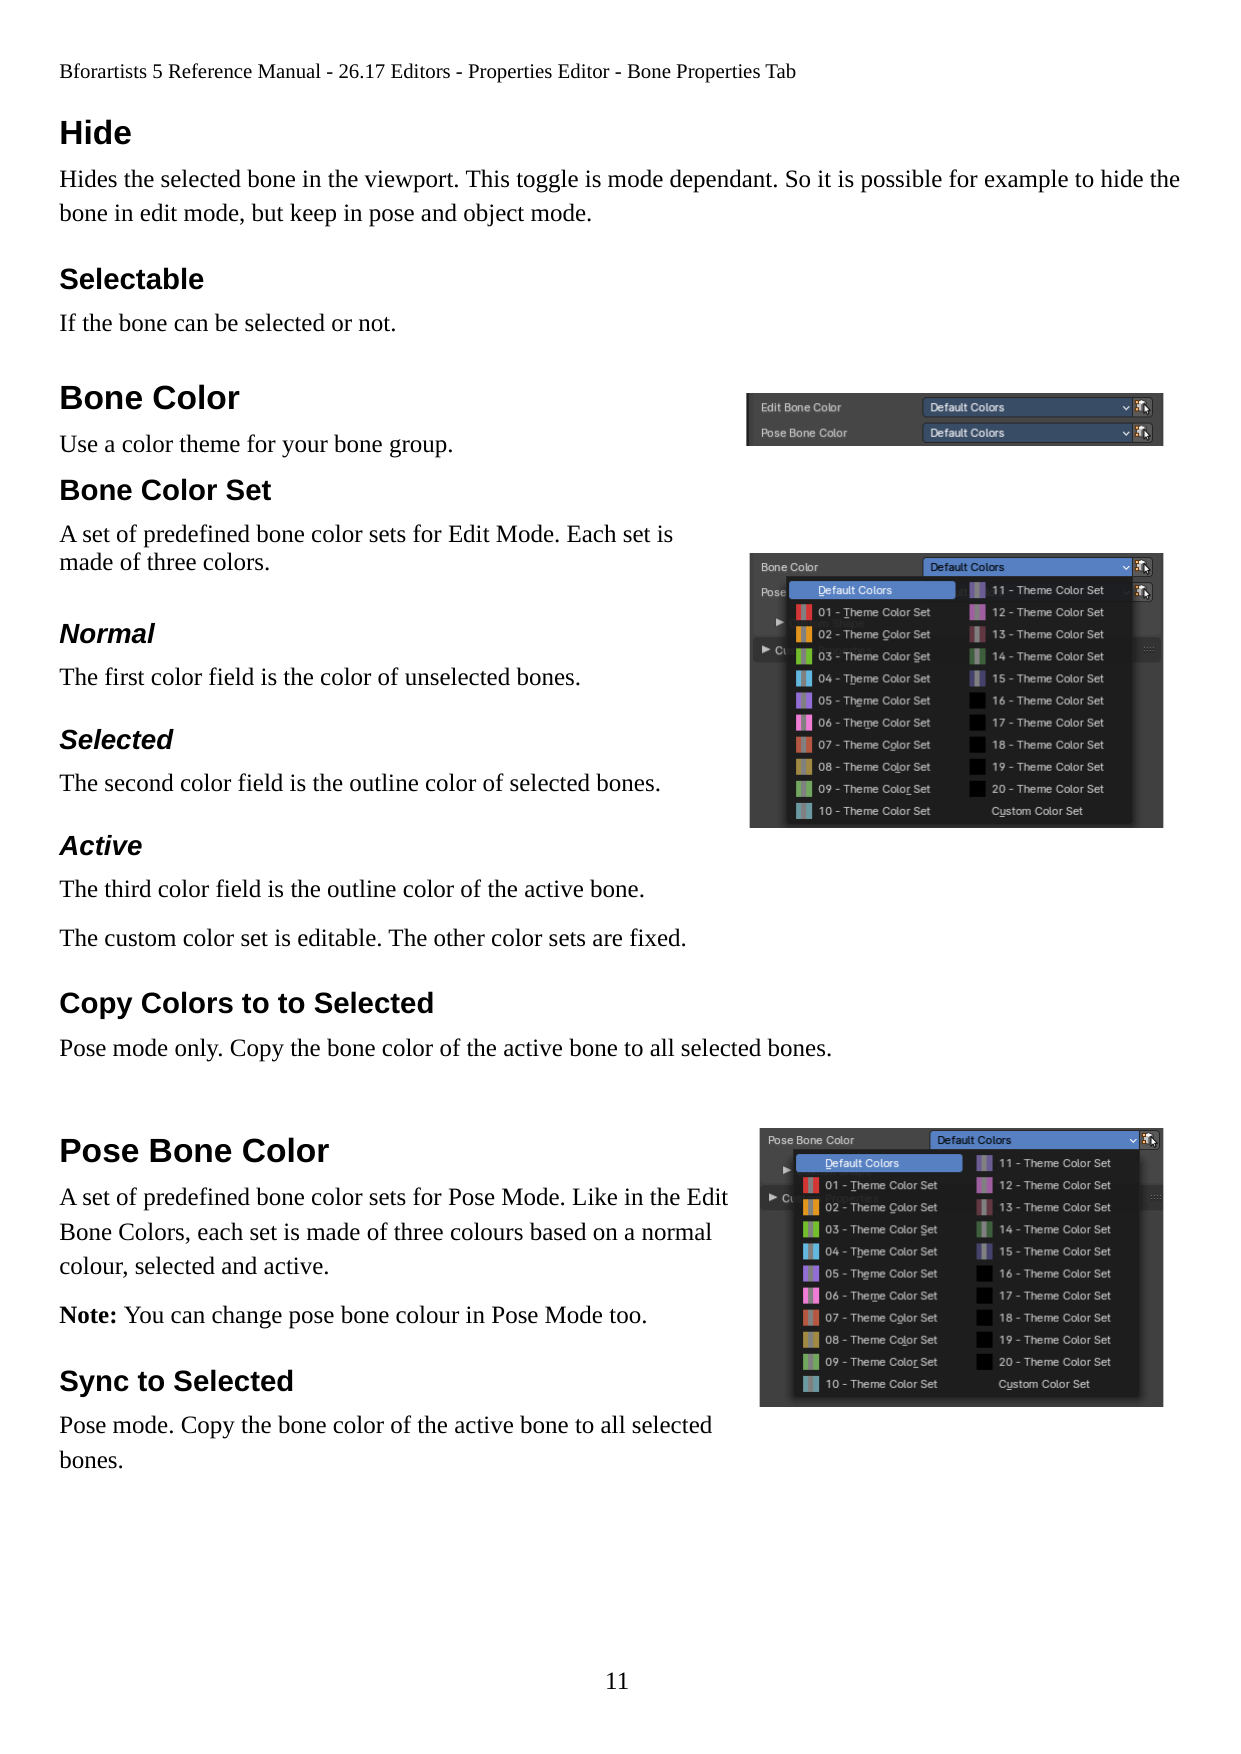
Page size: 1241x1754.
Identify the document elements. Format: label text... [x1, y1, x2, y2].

text The second color field is the outline color of selected bones. [59, 768, 749, 797]
text Note: You can change pose bone colour in Pose Mode too. [59, 1301, 759, 1329]
text The first color field is the color of unselected bones. [59, 662, 749, 691]
text Hides the selected bone in the viewport. This toggle is mode dependant. So it is possible for example to hide the bone in edit mode, but keep in pose and object mode. [59, 164, 1181, 227]
picture [746, 393, 1164, 446]
subtitle Copy Colors to to Selected [59, 986, 1181, 1020]
subtitle Bone Color [59, 378, 1181, 417]
text A set of predefined bone color sets for Pose Mode. Like in the Edit Bone Colors, each set is made of three colours based on a normal colour, selected and active. [59, 1182, 759, 1280]
text Use a color theme for your bone group. [59, 429, 1181, 458]
subtitle Pose Bone Color [59, 1131, 759, 1170]
subtitle Hide [59, 113, 1181, 151]
text A set of predefined bone color sets for Edit Mode. Each set is made of three colors. [59, 519, 1181, 576]
subtitle [1164, 617, 1181, 649]
text Pose mode only. Copy the bone color of the active bone to all selected bones. [59, 1033, 1181, 1061]
subtitle Active [59, 829, 1181, 861]
subtitle [1164, 1131, 1181, 1170]
subtitle Normal [59, 617, 749, 649]
picture [749, 553, 1164, 828]
picture [759, 1128, 1164, 1407]
subtitle [1164, 723, 1181, 755]
subtitle Selected [59, 723, 749, 755]
text The custom color set is editable. The other color sets are fixed. [59, 923, 1181, 952]
subtitle Sync to Selected [59, 1364, 759, 1398]
text The third color field is the outline color of the active bone. [59, 874, 1181, 902]
text If the bone can be selected or not. [59, 308, 1181, 337]
subtitle Bone Color Set [59, 472, 1181, 506]
subtitle Selectable [59, 262, 1181, 296]
text Pose mode. Copy the bone color of the active bone to all selected bones. [59, 1410, 1181, 1474]
subtitle [1164, 1364, 1181, 1398]
